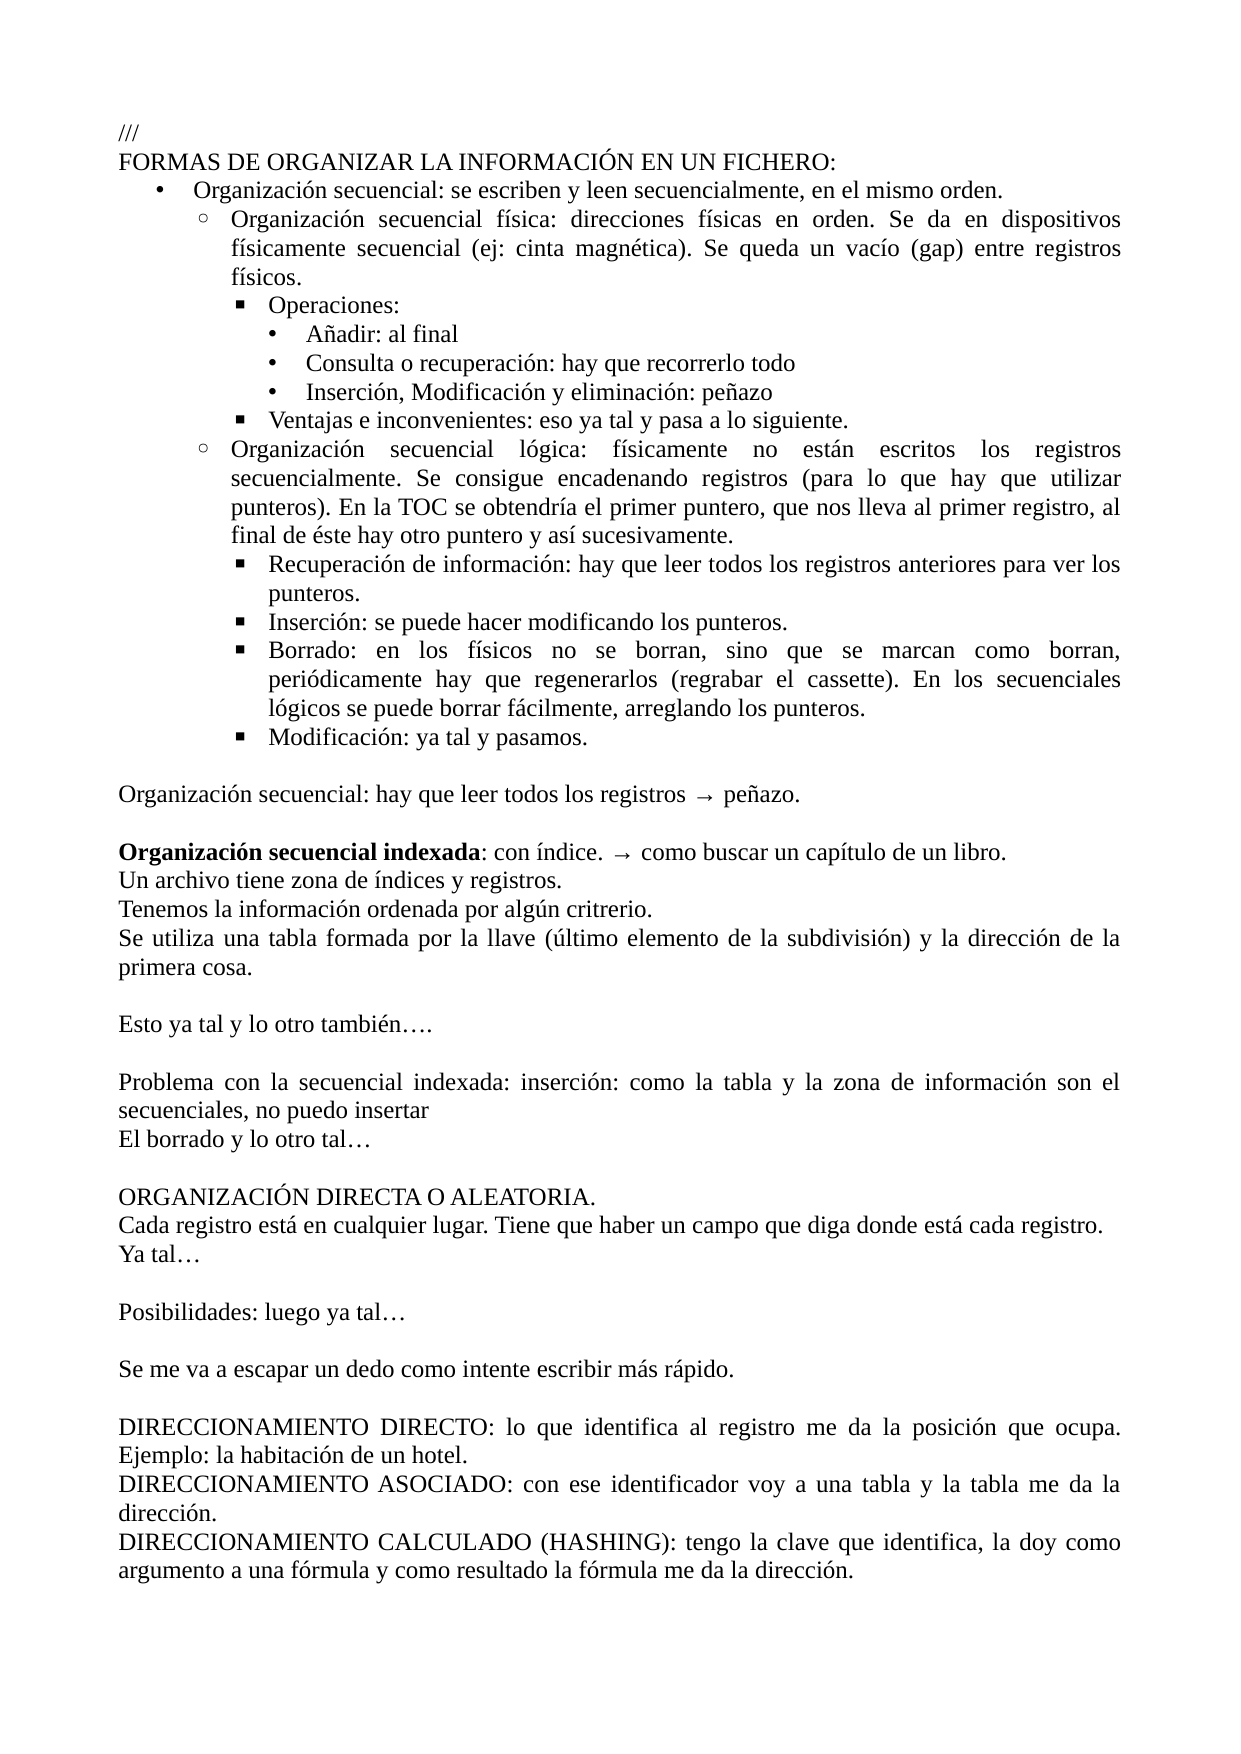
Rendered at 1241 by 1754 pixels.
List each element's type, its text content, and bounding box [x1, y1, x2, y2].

text DIRECCIONAMIENTO CALCULADO (HASHING): tengo la clave que identifica, la doy como argumento a una fórmula y como resultado la fórmula me da la dirección. [118, 1527, 1122, 1584]
text Se utiliza una tabla formada por la llave (último elemento de la subdivisión) y la dirección de la primera cosa. [118, 923, 1122, 981]
list Organización secuencial: se escriben y leen secuencialmente, en el mismo orden. [156, 176, 1122, 204]
text Tenemos la información ordenada por algún critrerio. [118, 894, 1122, 923]
text Problema con la secuencial indexada: inserción: como la tabla y la zona de información son el secuenciales, no puedo insertar [118, 1067, 1122, 1124]
list Modificación: ya tal y pasamos. [231, 722, 1122, 751]
list Borrado: en los físicos no se borran, sino que se marcan como borran, periódicamente hay que regenerarlos (regrabar el cassette). En los secuenciales lógicos se puede borrar fácilmente, arreglando los punteros. [231, 636, 1122, 722]
text Cada registro está en cualquier lugar. Tiene que haber un campo que diga donde está cada registro. [118, 1211, 1122, 1239]
text El borrado y lo otro tal… [118, 1124, 1122, 1153]
text Organización secuencial indexada: con índice. → como buscar un capítulo de un libro. [118, 837, 1122, 866]
list Inserción, Modificación y eliminación: peñazo [268, 377, 1122, 406]
text DIRECCIONAMIENTO ASOCIADO: con ese identificador voy a una tabla y la tabla me da la dirección. [118, 1469, 1122, 1527]
list Operaciones: [231, 291, 1122, 319]
text Posibilidades: luego ya tal… [118, 1297, 1122, 1326]
text DIRECCIONAMIENTO DIRECTO: lo que identifica al registro me da la posición que ocupa. Ejemplo: la habitación de un hotel. [118, 1412, 1122, 1469]
text FORMAS DE ORGANIZAR LA INFORMACIÓN EN UN FICHERO: [118, 147, 1122, 176]
text /// [118, 118, 1122, 147]
text Se me va a escapar un dedo como intente escribir más rápido. [118, 1354, 1122, 1383]
list Ventajas e inconvenientes: eso ya tal y pasa a lo siguiente. [231, 406, 1122, 434]
text Organización secuencial: hay que leer todos los registros → peñazo. [118, 779, 1122, 808]
list Consulta o recuperación: hay que recorrerlo todo [268, 348, 1122, 377]
list Recuperación de información: hay que leer todos los registros anteriores para ver los punteros. [231, 549, 1122, 607]
list Organización secuencial lógica: físicamente no están escritos los registros secuencialmente. Se consigue encadenando registros (para lo que hay que utilizar punteros). En la TOC se obtendría el primer puntero, que nos lleva al primer registro, al final de éste hay otro puntero y así sucesivamente. [193, 434, 1122, 549]
list Inserción: se puede hacer modificando los punteros. [231, 607, 1122, 636]
text ORGANIZACIÓN DIRECTA O ALEATORIA. [118, 1182, 1122, 1211]
text Ya tal… [118, 1239, 1122, 1268]
list Añadir: al final [268, 319, 1122, 348]
list Organización secuencial física: direcciones físicas en orden. Se da en dispositivos físicamente secuencial (ej: cinta magnética). Se queda un vacío (gap) entre registros físicos. [193, 204, 1122, 291]
text Esto ya tal y lo otro también…. [118, 1009, 1122, 1038]
text Un archivo tiene zona de índices y registros. [118, 866, 1122, 894]
